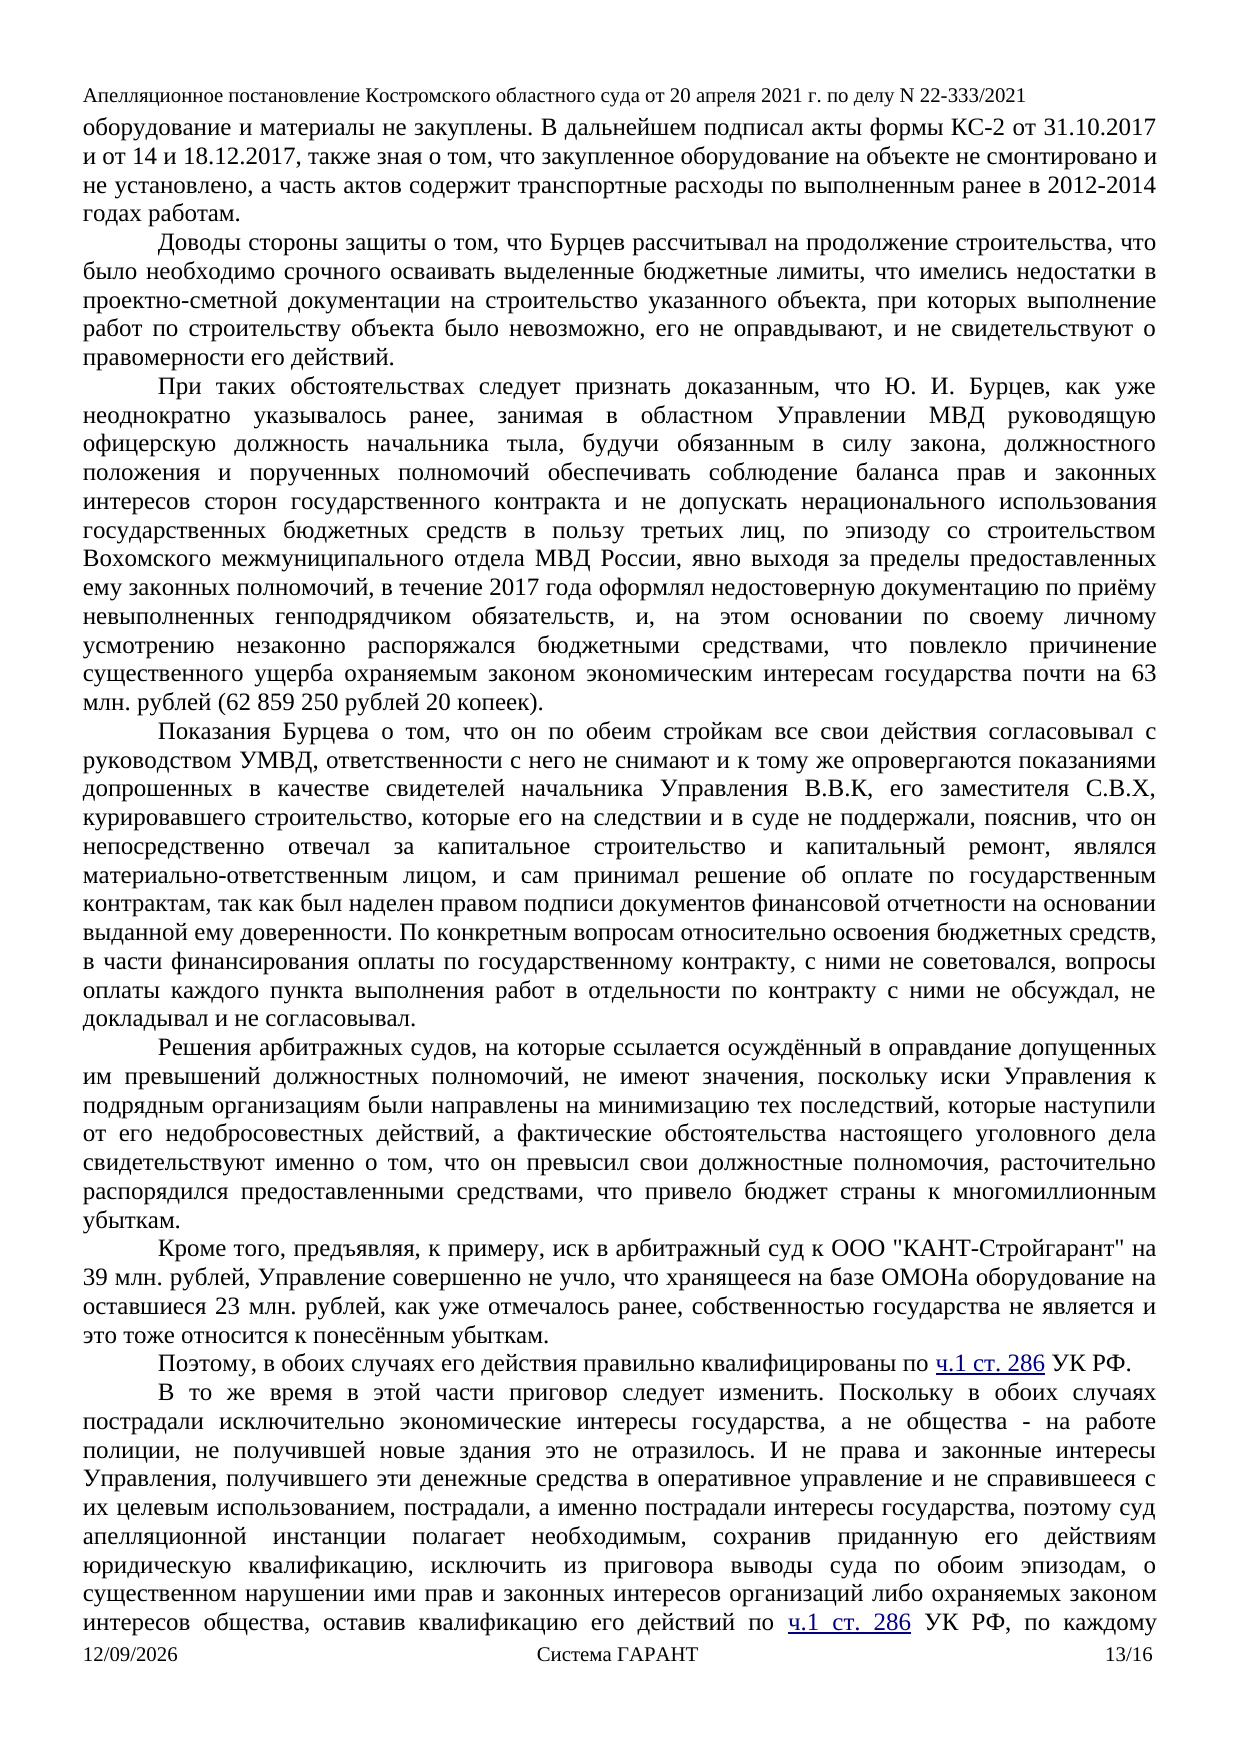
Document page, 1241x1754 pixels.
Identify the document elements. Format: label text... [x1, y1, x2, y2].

text оборудование и материалы не закуплены. В дальнейшем подписал акты формы КС-2 от 31.10.2017 и от 14 и 18.12.2017, также зная о том, что закупленное оборудование на объекте не смонтировано и не установлено, а часть актов содержит транспортные расходы по выполненным ранее в 2012-2014 годах работам. [83, 112, 1157, 227]
text Показания Бурцева о том, что он по обеим стройкам все свои действия согласовывал с руководством УМВД, ответственности с него не снимают и к тому же опровергаются показаниями допрошенных в качестве свидетелей начальника Управления В.В.К, его заместителя С.В.Х, курировавшего строительство, которые его на следствии и в суде не поддержали, пояснив, что он непосредственно отвечал за капитальное строительство и капитальный ремонт, являлся материально-ответственным лицом, и сам принимал решение об оплате по государственным контрактам, так как был наделен правом подписи документов финансовой отчетности на основании выданной ему доверенности. По конкретным вопросам относительно освоения бюджетных средств, в части финансирования оплаты по государственному контракту, с ними не советовался, вопросы оплаты каждого пункта выполнения работ в отдельности по контракту с ними не обсуждал, не докладывал и не согласовывал. [83, 716, 1157, 1032]
text Доводы стороны защиты о том, что Бурцев рассчитывал на продолжение строительства, что было необходимо срочного осваивать выделенные бюджетные лимиты, что имелись недостатки в проектно-сметной документации на строительство указанного объекта, при которых выполнение работ по строительству объекта было невозможно, его не оправдывают, и не свидетельствуют о правомерности его действий. [83, 227, 1157, 371]
text Решения арбитражных судов, на которые ссылается осуждённый в оправдание допущенных им превышений должностных полномочий, не имеют значения, поскольку иски Управления к подрядным организациям были направлены на минимизацию тех последствий, которые наступили от его недобросовестных действий, а фактические обстоятельства настоящего уголовного дела свидетельствуют именно о том, что он превысил свои должностные полномочия, расточительно распорядился предоставленными средствами, что привело бюджет страны к многомиллионным убыткам. [83, 1032, 1157, 1233]
text Поэтому, в обоих случаях его действия правильно квалифицированы по ч.1 ст. 286 УК РФ. [83, 1348, 1157, 1377]
text Кроме того, предъявляя, к примеру, иск в арбитражный суд к ООО "КАНТ-Стройгарант" на 39 млн. рублей, Управление совершенно не учло, что хранящееся на базе ОМОНа оборудование на оставшиеся 23 млн. рублей, как уже отмечалось ранее, собственностью государства не является и это тоже относится к понесённым убыткам. [83, 1233, 1157, 1348]
text В то же время в этой части приговор следует изменить. Поскольку в обоих случаях пострадали исключительно экономические интересы государства, а не общества - на работе полиции, не получившей новые здания это не отразилось. И не права и законные интересы Управления, получившего эти денежные средства в оперативное управление и не справившееся с их целевым использованием, пострадали, а именно пострадали интересы государства, поэтому суд апелляционной инстанции полагает необходимым, сохранив приданную его действиям юридическую квалификацию, исключить из приговора выводы суда по обоим эпизодам, о существенном нарушении ими прав и законных интересов организаций либо охраняемых законом интересов общества, оставив квалификацию его действий по ч.1 ст. 286 УК РФ, по каждому [83, 1377, 1157, 1636]
text При таких обстоятельствах следует признать доказанным, что Ю. И. Бурцев, как уже неоднократно указывалось ранее, занимая в областном Управлении МВД руководящую офицерскую должность начальника тыла, будучи обязанным в силу закона, должностного положения и порученных полномочий обеспечивать соблюдение баланса прав и законных интересов сторон государственного контракта и не допускать нерационального использования государственных бюджетных средств в пользу третьих лиц, по эпизоду со строительством Вохомского межмуниципального отдела МВД России, явно выходя за пределы предоставленных ему законных полномочий, в течение 2017 года оформлял недостоверную документацию по приёму невыполненных генподрядчиком обязательств, и, на этом основании по своему личному усмотрению незаконно распоряжался бюджетными средствами, что повлекло причинение существенного ущерба охраняемым законом экономическим интересам государства почти на 63 млн. рублей (62 859 250 рублей 20 копеек). [83, 371, 1157, 716]
